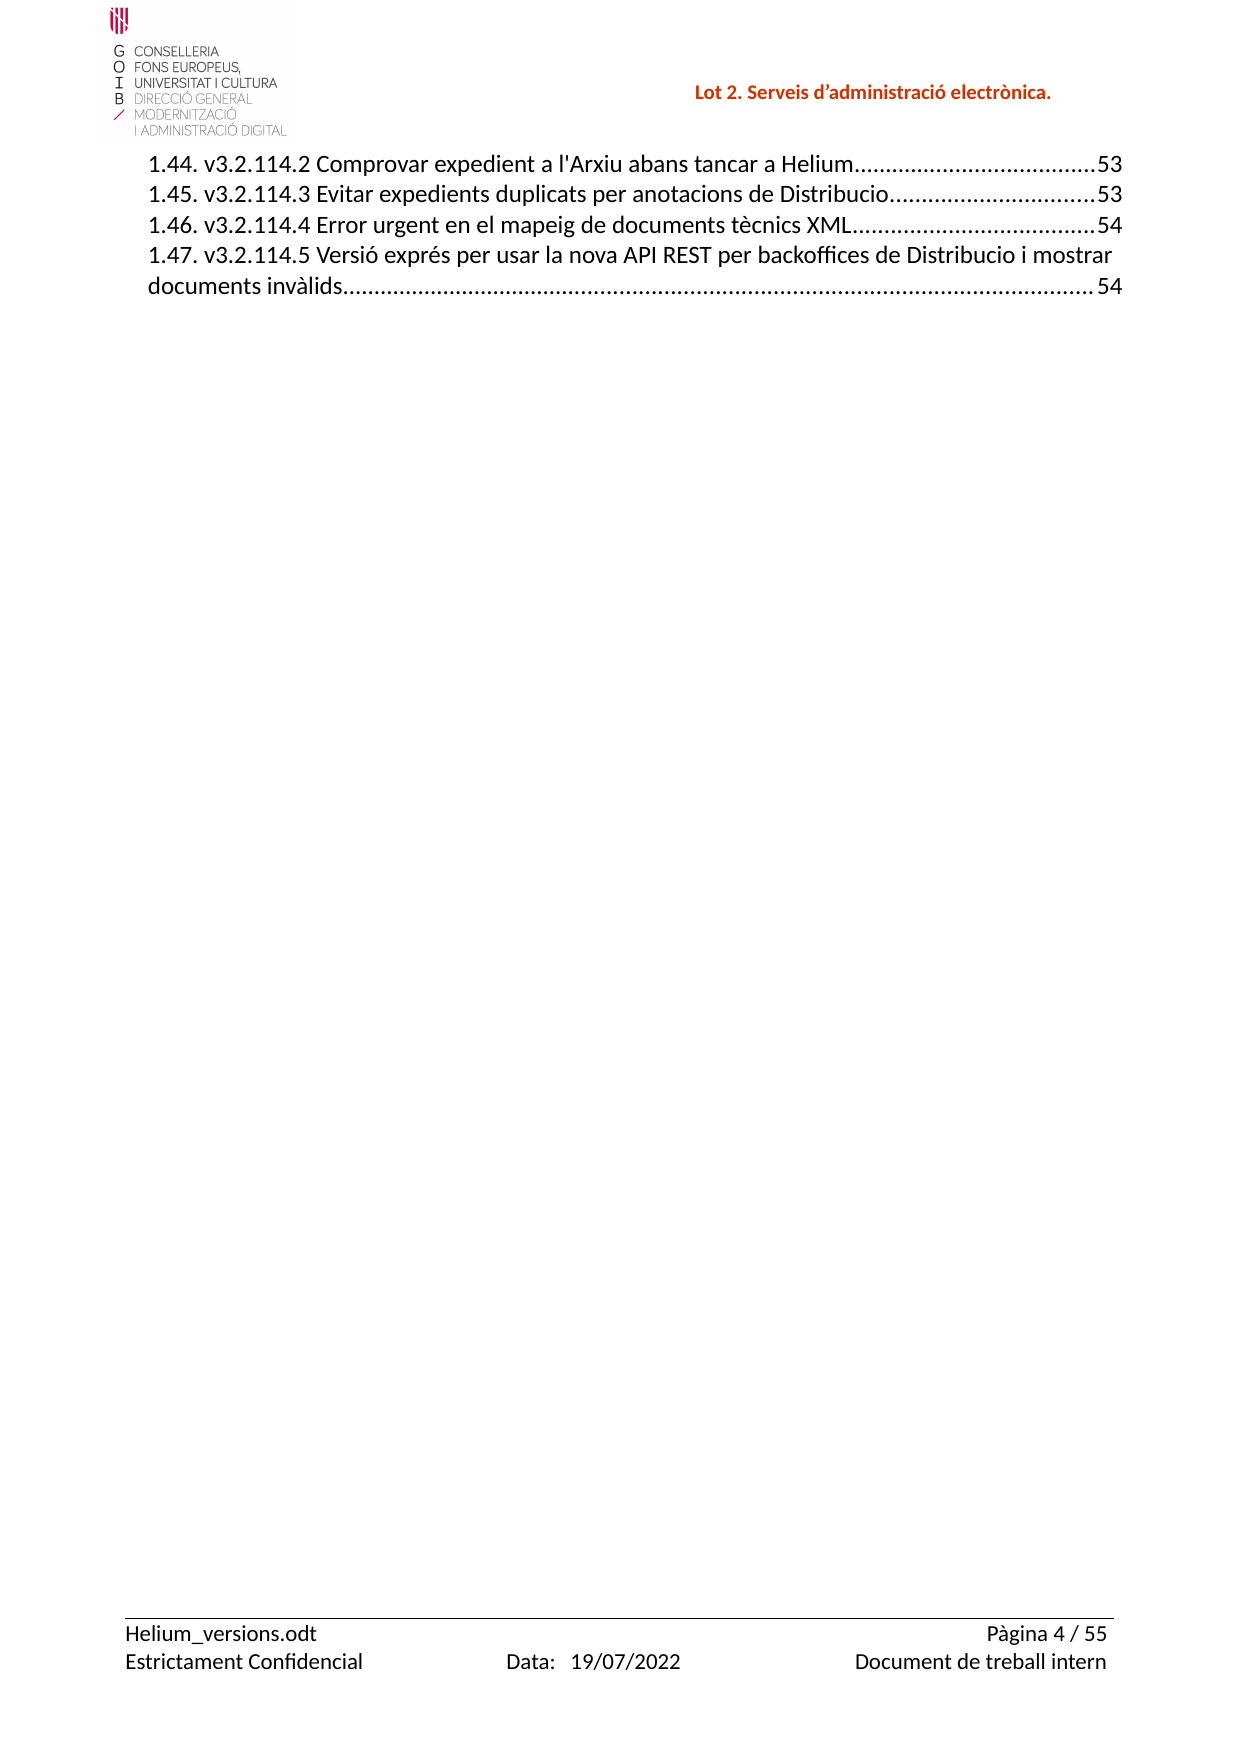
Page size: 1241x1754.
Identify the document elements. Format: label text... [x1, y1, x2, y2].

text 1.44. v3.2.114.2 Comprovar expedient a l'Arxiu abans tancar a Helium 53 [148, 148, 1122, 178]
text 1.46. v3.2.114.4 Error urgent en el mapeig de documents tècnics XML 54 [148, 209, 1122, 239]
text 1.45. v3.2.114.3 Evitar expedients duplicats per anotacions de Distribucio 53 [148, 178, 1122, 209]
text 1.47. v3.2.114.5 Versió exprés per usar la nova API REST per backoffices de Distribucio i mostrar documents invàlids 54 [148, 239, 1122, 300]
picture [100, 0, 297, 144]
